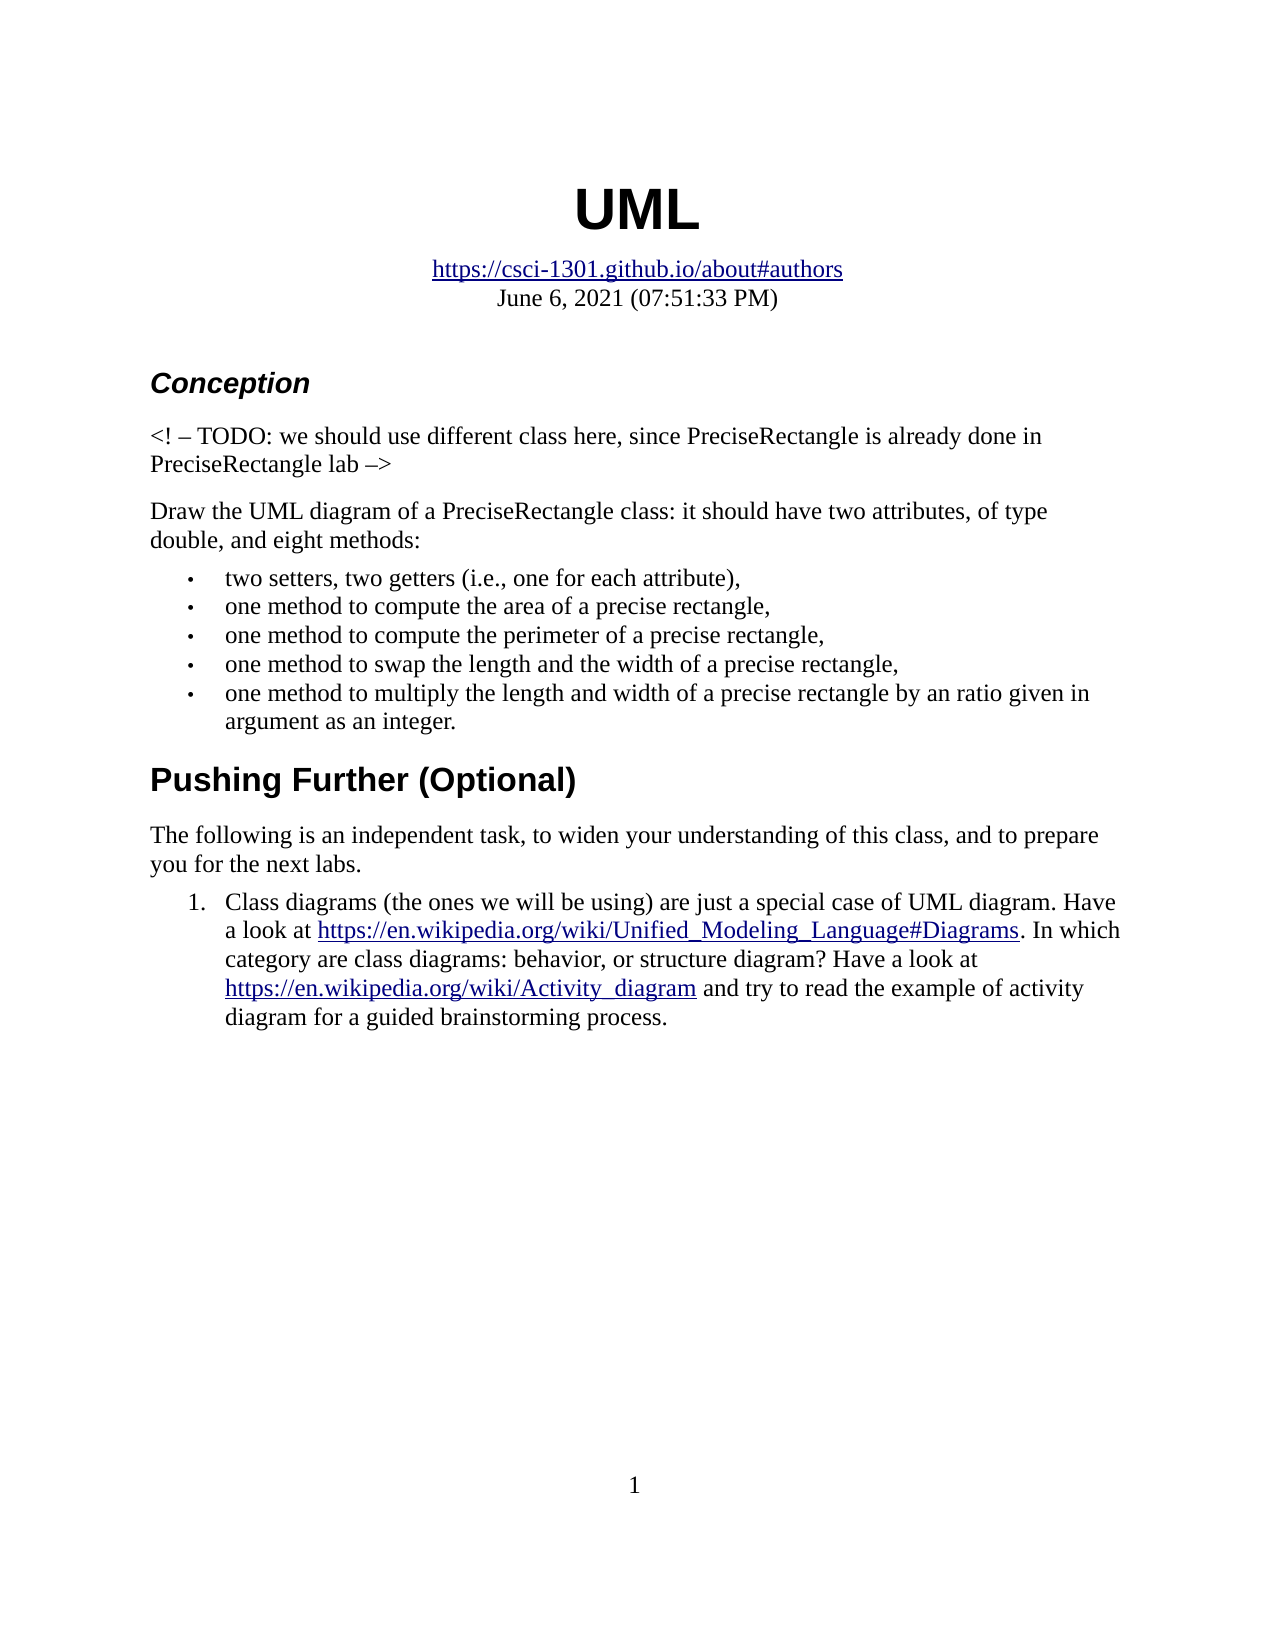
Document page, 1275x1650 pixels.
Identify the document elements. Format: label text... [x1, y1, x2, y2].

text The following is an independent task, to widen your understanding of this class, and to prepare you for the next labs. [150, 820, 1125, 878]
list one method to compute the perimeter of a precise rectangle, [187, 620, 1125, 649]
list one method to multiply the length and width of a precise rectangle by an ratio given in argument as an integer. [187, 678, 1125, 735]
text <! – TODO: we should use different class here, since PreciseRectangle is already done in PreciseRectangle lab –> [150, 421, 1125, 478]
subtitle Pushing Further (Optional) [150, 760, 1125, 799]
text https://csci-1301.github.io/about#authors [150, 254, 1125, 283]
list Class diagrams (the ones we will be using) are just a special case of UML diagram. Have a look at https://en.wikipedia.org/wiki/Unified_Modeling_Language#Diagrams. In which category are class diagrams: behavior, or structure diagram? Have a look at https://en.wikipedia.org/wiki/Activity_diagram and try to read the example of activity diagram for a guided brainstorming process. [187, 887, 1125, 1031]
text Draw the UML diagram of a PreciseRectangle class: it should have two attributes, of type double, and eight methods: [150, 496, 1125, 554]
title UML [150, 175, 1125, 242]
subtitle Conception [150, 366, 1125, 399]
text June 6, 2021 (07:51:33 PM) [150, 283, 1125, 312]
list two setters, two getters (i.e., one for each attribute), [187, 563, 1125, 591]
list one method to compute the area of a precise rectangle, [187, 591, 1125, 620]
list one method to swap the length and the width of a precise rectangle, [187, 649, 1125, 678]
